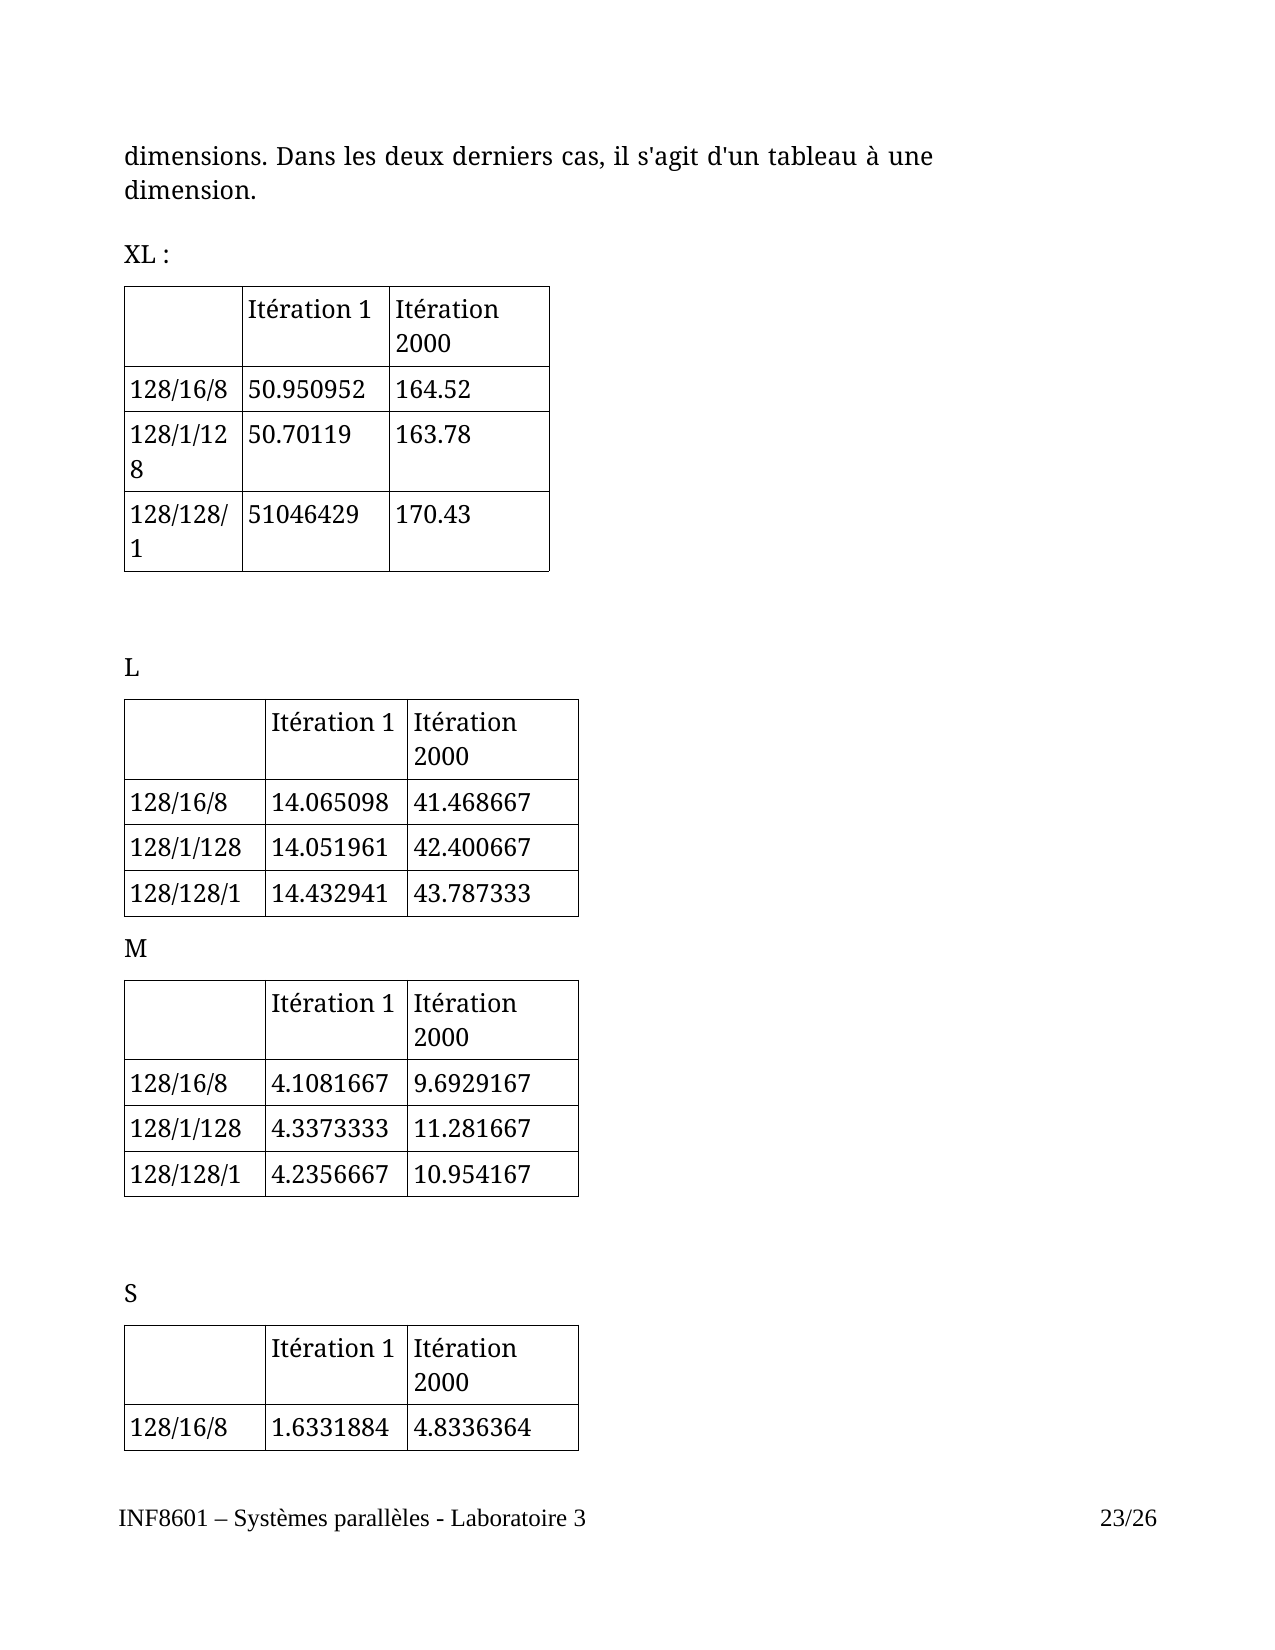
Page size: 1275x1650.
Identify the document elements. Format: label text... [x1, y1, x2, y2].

table_header Itération 1 [243, 287, 389, 366]
table_cell 41.468667 [408, 780, 578, 824]
table_cell 10.954167 [408, 1152, 578, 1196]
table_cell 14.051961 [266, 825, 407, 870]
table_header Itération 2000 [408, 1326, 578, 1404]
table_header [125, 700, 265, 779]
table_header Itération 1 [266, 700, 407, 779]
table_cell 128/1/128 [125, 412, 242, 491]
table_cell 50.950952 [243, 367, 389, 411]
table_cell 11.281667 [408, 1106, 578, 1151]
table_cell 128/16/8 [125, 1060, 265, 1105]
table_cell [941, 118, 1049, 1456]
table_cell 128/1/128 [125, 1106, 265, 1151]
table_cell 128/16/8 [125, 780, 265, 824]
table_header Itération 1 [266, 981, 407, 1059]
table_header Itération 2000 [408, 981, 578, 1059]
table_header [125, 981, 265, 1059]
table_cell 163.78 [390, 412, 549, 491]
table_cell 1.6331884 [266, 1405, 407, 1450]
table_cell 128/128/1 [125, 1152, 265, 1196]
table_cell [1049, 118, 1157, 1456]
table_cell dimensions. Dans les deux derniers cas, il s'agit d'un tableau à une dimension. XL : L M S [118, 118, 941, 1456]
table_cell 14.432941 [266, 871, 407, 916]
table_cell 42.400667 [408, 825, 578, 870]
table_cell 50.70119 [243, 412, 389, 491]
table_cell 128/1/128 [125, 825, 265, 870]
table_cell 170.43 [390, 492, 549, 571]
table_cell 4.3373333 [266, 1106, 407, 1151]
table_cell 4.2356667 [266, 1152, 407, 1196]
table_header Itération 2000 [390, 287, 549, 366]
table_cell 128/16/8 [125, 1405, 265, 1450]
table_cell 51046429 [243, 492, 389, 571]
table_cell 4.1081667 [266, 1060, 407, 1105]
table_cell 43.787333 [408, 871, 578, 916]
table_cell 128/128/1 [125, 492, 242, 571]
table_cell 164.52 [390, 367, 549, 411]
table_header [125, 287, 242, 366]
table_cell 128/16/8 [125, 367, 242, 411]
table_cell 14.065098 [266, 780, 407, 824]
table_cell 9.6929167 [408, 1060, 578, 1105]
table_header Itération 2000 [408, 700, 578, 779]
table_header [125, 1326, 265, 1404]
table_header Itération 1 [266, 1326, 407, 1404]
table_cell 4.8336364 [408, 1405, 578, 1450]
table_cell 128/128/1 [125, 871, 265, 916]
